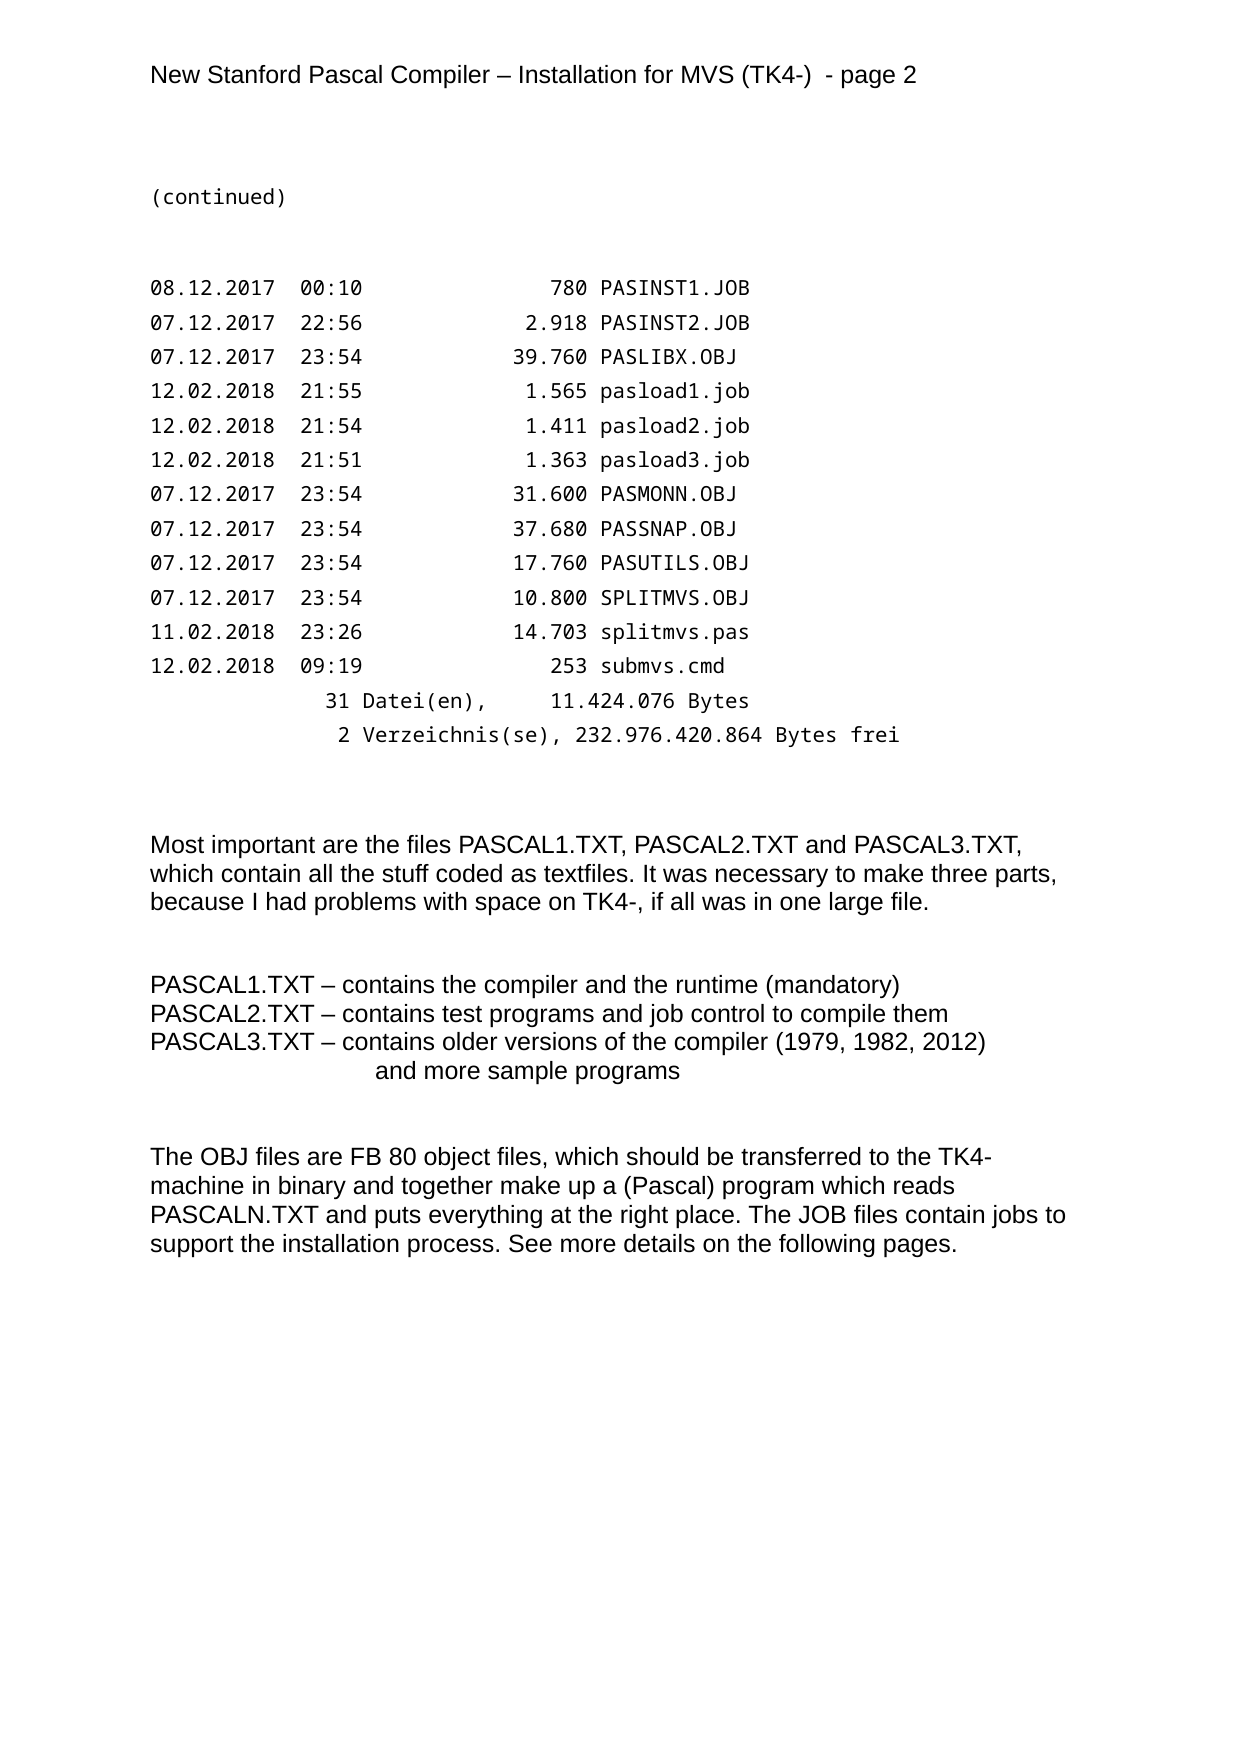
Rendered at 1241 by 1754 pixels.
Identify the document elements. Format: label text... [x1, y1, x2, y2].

text 31 Datei(en), 11.424.076 Bytes [150, 686, 1090, 714]
text (continued) [150, 153, 1090, 267]
text 07.12.2017 23:54 10.800 SPLITMVS.OBJ [150, 583, 1090, 611]
text 07.12.2017 23:54 31.600 PASMONN.OBJ [150, 479, 1090, 508]
text 12.02.2018 21:51 1.363 pasload3.job [150, 445, 1090, 473]
text 07.12.2017 22:56 2.918 PASINST2.JOB [150, 308, 1090, 336]
text 07.12.2017 23:54 17.760 PASUTILS.OBJ [150, 548, 1090, 577]
text 2 Verzeichnis(se), 232.976.420.864 Bytes frei [150, 720, 1090, 748]
text 08.12.2017 00:10 780 PASINST1.JOB [150, 273, 1090, 302]
text 12.02.2018 21:55 1.565 pasload1.job [150, 376, 1090, 405]
text 07.12.2017 23:54 39.760 PASLIBX.OBJ [150, 342, 1090, 370]
text 07.12.2017 23:54 37.680 PASSNAP.OBJ [150, 514, 1090, 542]
text 12.02.2018 09:19 253 submvs.cmd [150, 651, 1090, 680]
text 12.02.2018 21:54 1.411 pasload2.job [150, 411, 1090, 439]
text PASCAL1.TXT – contains the compiler and the runtime (mandatory) PASCAL2.TXT – contains test programs and job control to compile them PASCAL3.TXT – contains older versions of the compiler (1979, 1982, 2012) and more sample programs The OBJ files are FB 80 object files, which should be transferred to the TK4- machine in binary and together make up a (Pascal) program which reads PASCALN.TXT and puts everything at the right place. The JOB files contain jobs to support the installation process. See more details on the following pages. [150, 970, 1090, 1257]
text 11.02.2018 23:26 14.703 splitmvs.pas [150, 617, 1090, 645]
text Most important are the files PASCAL1.TXT, PASCAL2.TXT and PASCAL3.TXT, which contain all the stuff coded as textfiles. It was necessary to make three parts, because I had problems with space on TK4-, if all was in one large file. [150, 830, 1090, 916]
